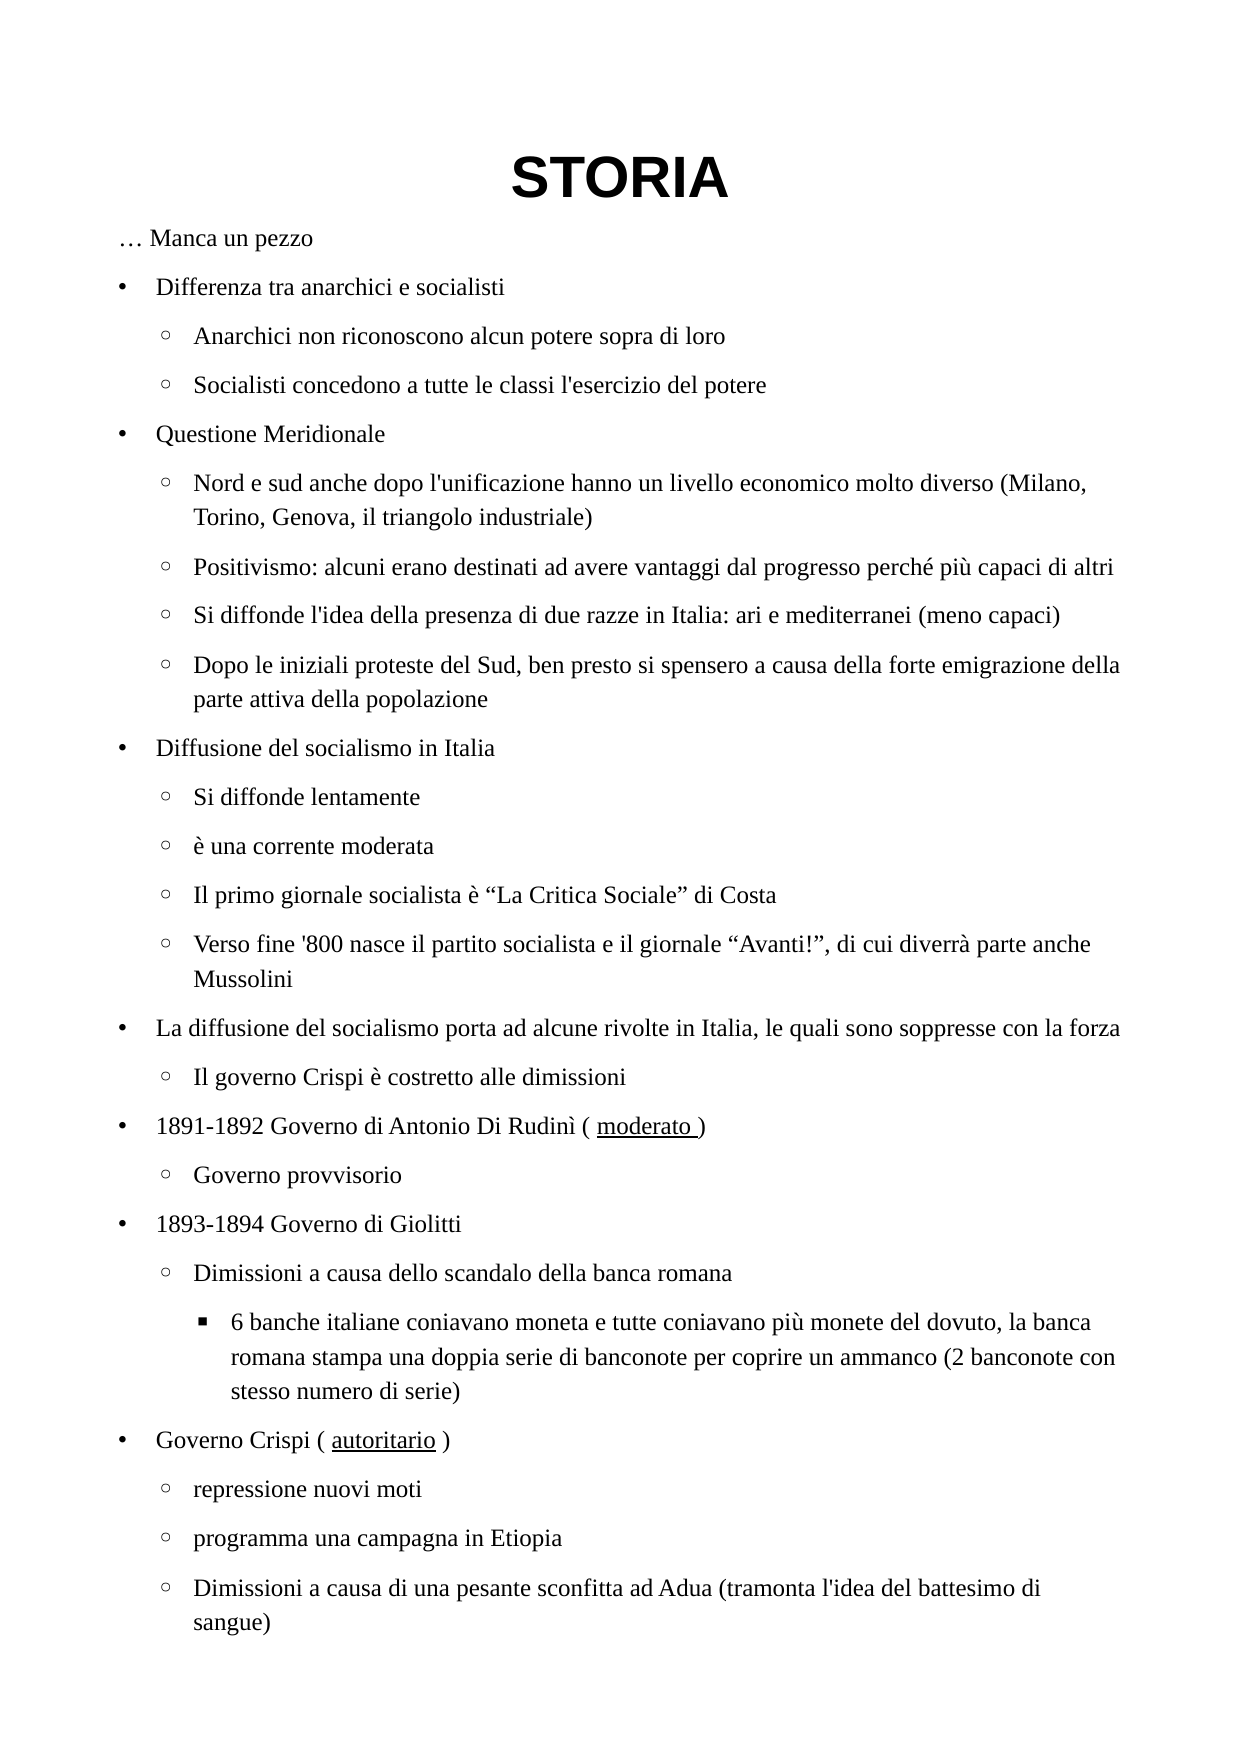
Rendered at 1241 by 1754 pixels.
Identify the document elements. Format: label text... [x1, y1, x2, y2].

list Anarchici non riconoscono alcun potere sopra di loro [156, 321, 1122, 349]
list Positivismo: alcuni erano destinati ad avere vantaggi dal progresso perché più capaci di altri [156, 552, 1122, 580]
list La diffusione del socialismo porta ad alcune rivolte in Italia, le quali sono soppresse con la forza [118, 1013, 1122, 1042]
list programma una campagna in Etiopia [156, 1523, 1122, 1552]
list Dimissioni a causa dello scandalo della banca romana [156, 1258, 1122, 1287]
list Governo Crispi ( autoritario ) [118, 1425, 1122, 1454]
list 6 banche italiane coniavano moneta e tutte coniavano più monete del dovuto, la banca romana stampa una doppia serie di banconote per coprire un ammanco (2 banconote con stesso numero di serie) [193, 1307, 1122, 1405]
list Dopo le iniziali proteste del Sud, ben presto si spensero a causa della forte emigrazione della parte attiva della popolazione [156, 650, 1122, 713]
list Dimissioni a causa di una pesante sconfitta ad Adua (tramonta l'idea del battesimo di sangue) [156, 1573, 1122, 1636]
list 1893-1894 Governo di Giolitti [118, 1209, 1122, 1238]
list Socialisti concedono a tutte le classi l'esercizio del potere [156, 370, 1122, 399]
list Differenza tra anarchici e socialisti [118, 272, 1122, 301]
list Verso fine '800 nasce il partito socialista e il giornale “Avanti!”, di cui diverrà parte anche Mussolini [156, 929, 1122, 993]
text … Manca un pezzo [118, 223, 1122, 251]
list repressione nuovi moti [156, 1474, 1122, 1503]
title STORIA [118, 143, 1122, 210]
list Il primo giornale socialista è “La Critica Sociale” di Costa [156, 880, 1122, 909]
list Questione Meridionale [118, 419, 1122, 448]
list Si diffonde l'idea della presenza di due razze in Italia: ari e mediterranei (meno capaci) [156, 601, 1122, 629]
list Diffusione del socialismo in Italia [118, 733, 1122, 762]
list 1891-1892 Governo di Antonio Di Rudinì ( moderato ) [118, 1111, 1122, 1140]
list Governo provvisorio [156, 1160, 1122, 1189]
list Nord e sud anche dopo l'unificazione hanno un livello economico molto diverso (Milano, Torino, Genova, il triangolo industriale) [156, 468, 1122, 531]
list Si diffonde lentamente [156, 782, 1122, 811]
list è una corrente moderata [156, 831, 1122, 860]
list Il governo Crispi è costretto alle dimissioni [156, 1062, 1122, 1091]
